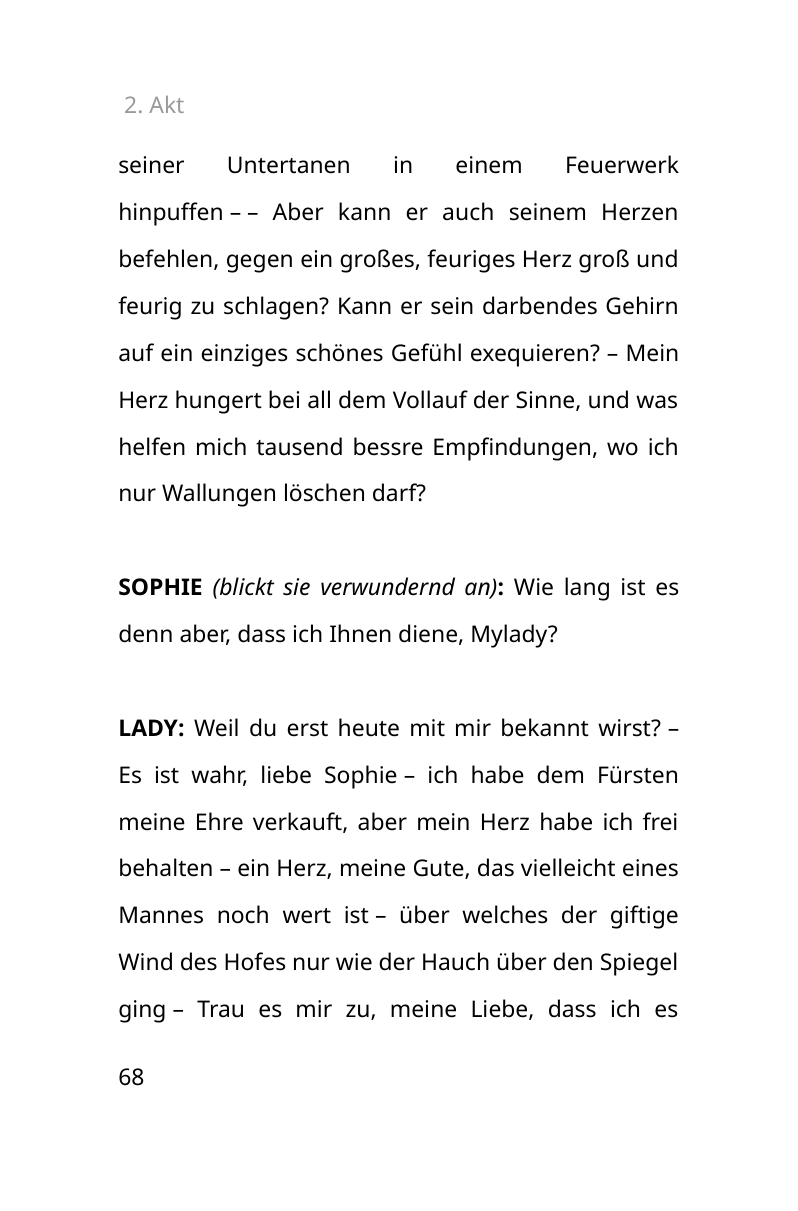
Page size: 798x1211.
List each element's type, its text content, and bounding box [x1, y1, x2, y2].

text LADY: Weil du erst heute mit mir bekannt wirst? – Es ist wahr, liebe Sophie – ich habe dem Fürsten meine Ehre verkauft, aber mein Herz habe ich frei behalten – ein Herz, meine Gute, das vielleicht eines Mannes noch wert ist – über welches der giftige Wind des Hofes nur wie der Hauch über den Spiegel ging – Trau es mir zu, meine Liebe, dass ich es [118, 677, 679, 1024]
text SOPHIE (blickt sie verwundernd an): Wie lang ist es denn aber, dass ich Ihnen diene, Mylady? [118, 536, 679, 649]
text seiner Untertanen in einem Feuerwerk hinpuffen – – Aber kann er auch seinem Herzen befehlen, gegen ein großes, feuriges Herz groß und feurig zu schlagen? Kann er sein darbendes Gehirn auf ein einziges schönes Gefühl exequieren? – Mein Herz hungert bei all dem Vollauf der Sinne, und was helfen mich tausend bessre Empfindungen, wo ich nur Wallungen löschen darf? [118, 149, 679, 509]
